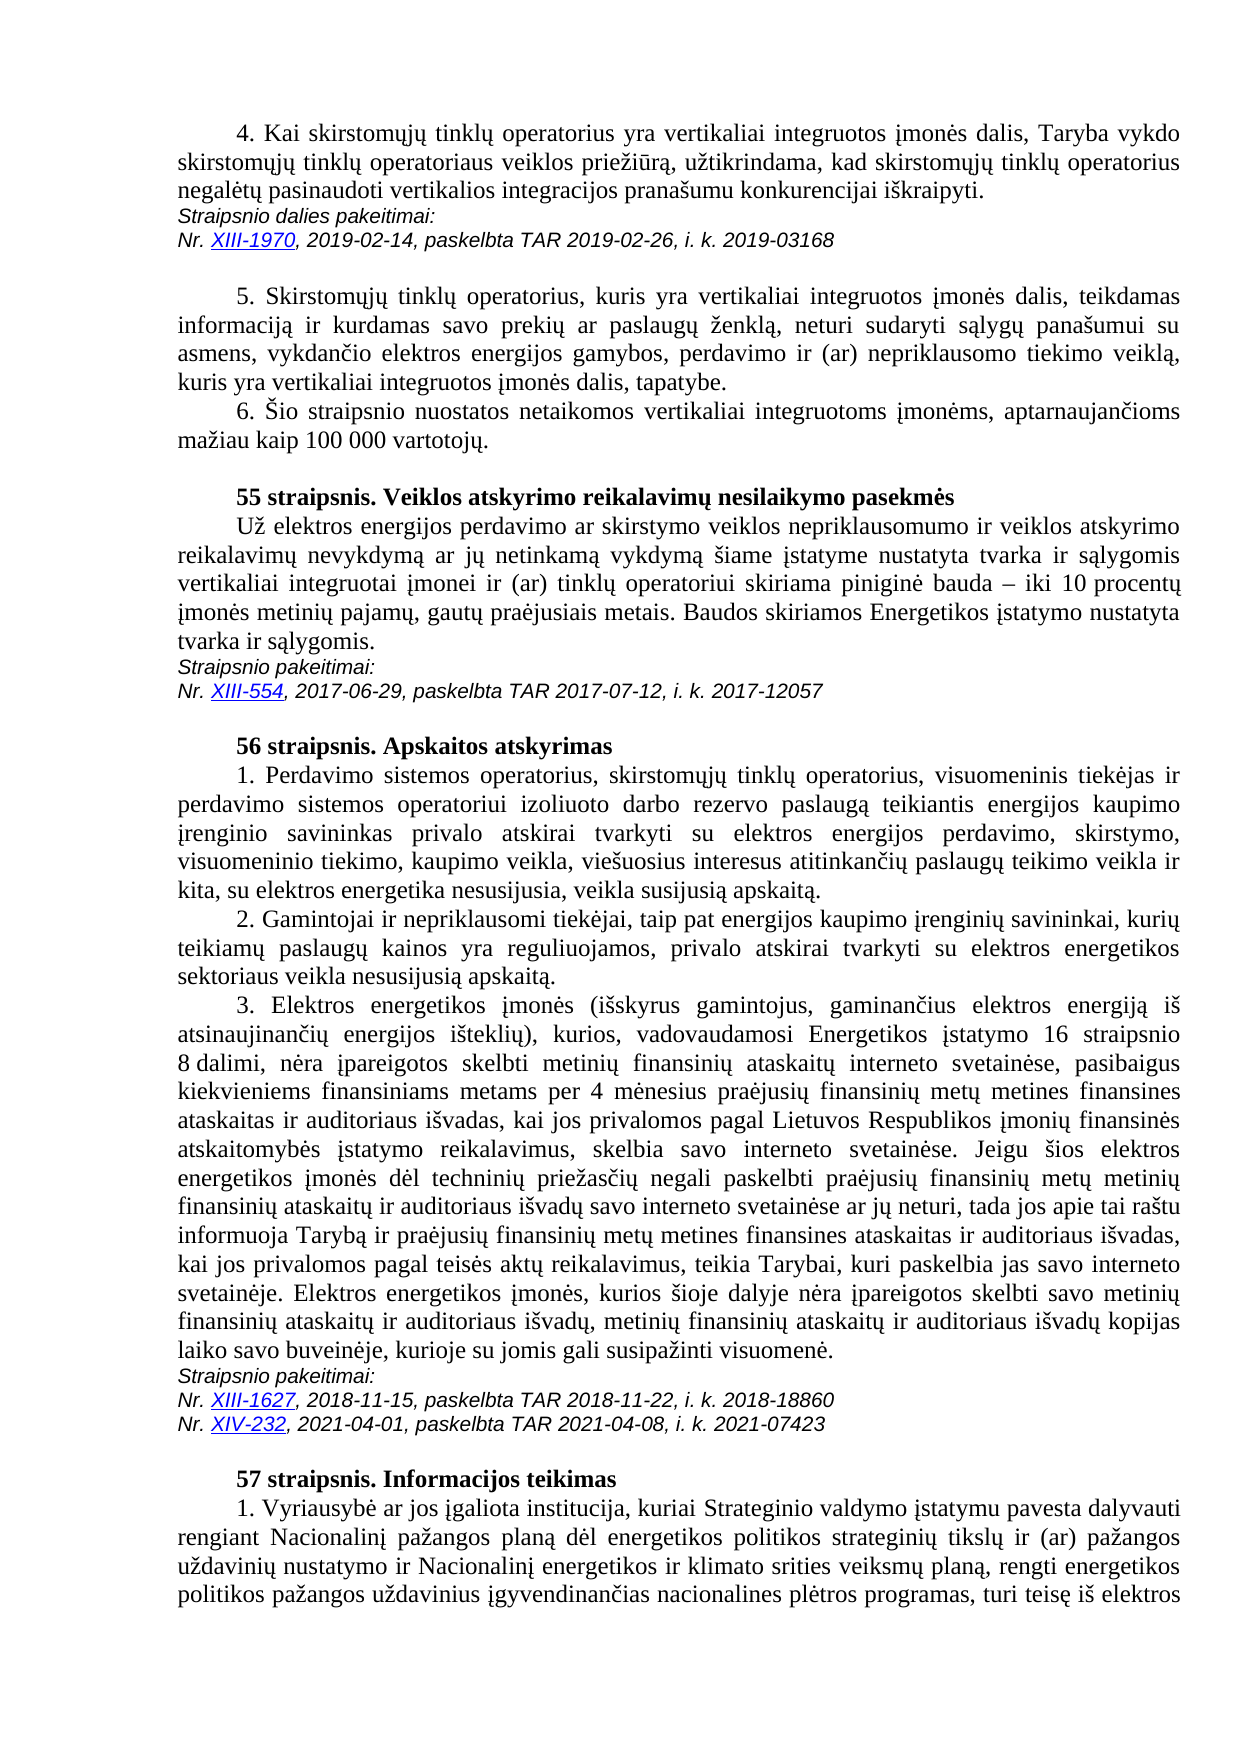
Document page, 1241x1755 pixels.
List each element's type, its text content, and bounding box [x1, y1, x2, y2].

text Straipsnio dalies pakeitimai: [177, 204, 1181, 228]
text Už elektros energijos perdavimo ar skirstymo veiklos nepriklausomumo ir veiklos atskyrimo reikalavimų nevykdymą ar jų netinkamą vykdymą šiame įstatyme nustatyta tvarka ir sąlygomis vertikaliai integruotai įmonei ir (ar) tinklų operatoriui skiriama piniginė bauda – iki 10 procentų įmonės metinių pajamų, gautų praėjusiais metais. Baudos skiriamos Energetikos įstatymo nustatyta tvarka ir sąlygomis. [177, 511, 1181, 655]
text 6. Šio straipsnio nuostatos netaikomos vertikaliai integruotoms įmonėms, aptarnaujančioms mažiau kaip 100 000 vartotojų. [177, 396, 1181, 453]
text Nr. XIII-1627, 2018-11-15, paskelbta TAR 2018-11-22, i. k. 2018-18860 [177, 1388, 1181, 1412]
text 55 straipsnis. Veiklos atskyrimo reikalavimų nesilaikymo pasekmės [177, 482, 1181, 511]
text 57 straipsnis. Informacijos teikimas [177, 1464, 1181, 1493]
text 56 straipsnis. Apskaitos atskyrimas [177, 731, 1181, 760]
text Nr. XIII-554, 2017-06-29, paskelbta TAR 2017-07-12, i. k. 2017-12057 [177, 679, 1181, 703]
text 1. Perdavimo sistemos operatorius, skirstomųjų tinklų operatorius, visuomeninis tiekėjas ir perdavimo sistemos operatoriui izoliuoto darbo rezervo paslaugą teikiantis energijos kaupimo įrenginio savininkas privalo atskirai tvarkyti su elektros energijos perdavimo, skirstymo, visuomeninio tiekimo, kaupimo veikla, viešuosius interesus atitinkančių paslaugų teikimo veikla ir kita, su elektros energetika nesusijusia, veikla susijusią apskaitą. [177, 760, 1181, 904]
text Straipsnio pakeitimai: [177, 655, 1181, 679]
text 4. Kai skirstomųjų tinklų operatorius yra vertikaliai integruotos įmonės dalis, Taryba vykdo skirstomųjų tinklų operatoriaus veiklos priežiūrą, užtikrindama, kad skirstomųjų tinklų operatorius negalėtų pasinaudoti vertikalios integracijos pranašumu konkurencijai iškraipyti. [177, 118, 1181, 204]
text Nr. XIV-232, 2021-04-01, paskelbta TAR 2021-04-08, i. k. 2021-07423 [177, 1412, 1181, 1436]
text 5. Skirstomųjų tinklų operatorius, kuris yra vertikaliai integruotos įmonės dalis, teikdamas informaciją ir kurdamas savo prekių ar paslaugų ženklą, neturi sudaryti sąlygų panašumui su asmens, vykdančio elektros energijos gamybos, perdavimo ir (ar) nepriklausomo tiekimo veiklą, kuris yra vertikaliai integruotos įmonės dalis, tapatybe. [177, 281, 1181, 396]
text 1. Vyriausybė ar jos įgaliota institucija, kuriai Strateginio valdymo įstatymu pavesta dalyvauti rengiant Nacionalinį pažangos planą dėl energetikos politikos strateginių tikslų ir (ar) pažangos uždavinių nustatymo ir Nacionalinį energetikos ir klimato srities veiksmų planą, rengti energetikos politikos pažangos uždavinius įgyvendinančias nacionalines plėtros programas, turi teisę iš elektros [177, 1493, 1181, 1608]
text 3. Elektros energetikos įmonės (išskyrus gamintojus, gaminančius elektros energiją iš atsinaujinančių energijos išteklių), kurios, vadovaudamosi Energetikos įstatymo 16 straipsnio 8 dalimi, nėra įpareigotos skelbti metinių finansinių ataskaitų interneto svetainėse, pasibaigus kiekvieniems finansiniams metams per 4 mėnesius praėjusių finansinių metų metines finansines ataskaitas ir auditoriaus išvadas, kai jos privalomos pagal Lietuvos Respublikos įmonių finansinės atskaitomybės įstatymo reikalavimus, skelbia savo interneto svetainėse. Jeigu šios elektros energetikos įmonės dėl techninių priežasčių negali paskelbti praėjusių finansinių metų metinių finansinių ataskaitų ir auditoriaus išvadų savo interneto svetainėse ar jų neturi, tada jos apie tai raštu informuoja Tarybą ir praėjusių finansinių metų metines finansines ataskaitas ir auditoriaus išvadas, kai jos privalomos pagal teisės aktų reikalavimus, teikia Tarybai, kuri paskelbia jas savo interneto svetainėje. Elektros energetikos įmonės, kurios šioje dalyje nėra įpareigotos skelbti savo metinių finansinių ataskaitų ir auditoriaus išvadų, metinių finansinių ataskaitų ir auditoriaus išvadų kopijas laiko savo buveinėje, kurioje su jomis gali susipažinti visuomenė. [177, 990, 1181, 1364]
text Straipsnio pakeitimai: [177, 1364, 1181, 1388]
text 2. Gamintojai ir nepriklausomi tiekėjai, taip pat energijos kaupimo įrenginių savininkai, kurių teikiamų paslaugų kainos yra reguliuojamos, privalo atskirai tvarkyti su elektros energetikos sektoriaus veikla nesusijusią apskaitą. [177, 904, 1181, 990]
text Nr. XIII-1970, 2019-02-14, paskelbta TAR 2019-02-26, i. k. 2019-03168 [177, 228, 1181, 252]
